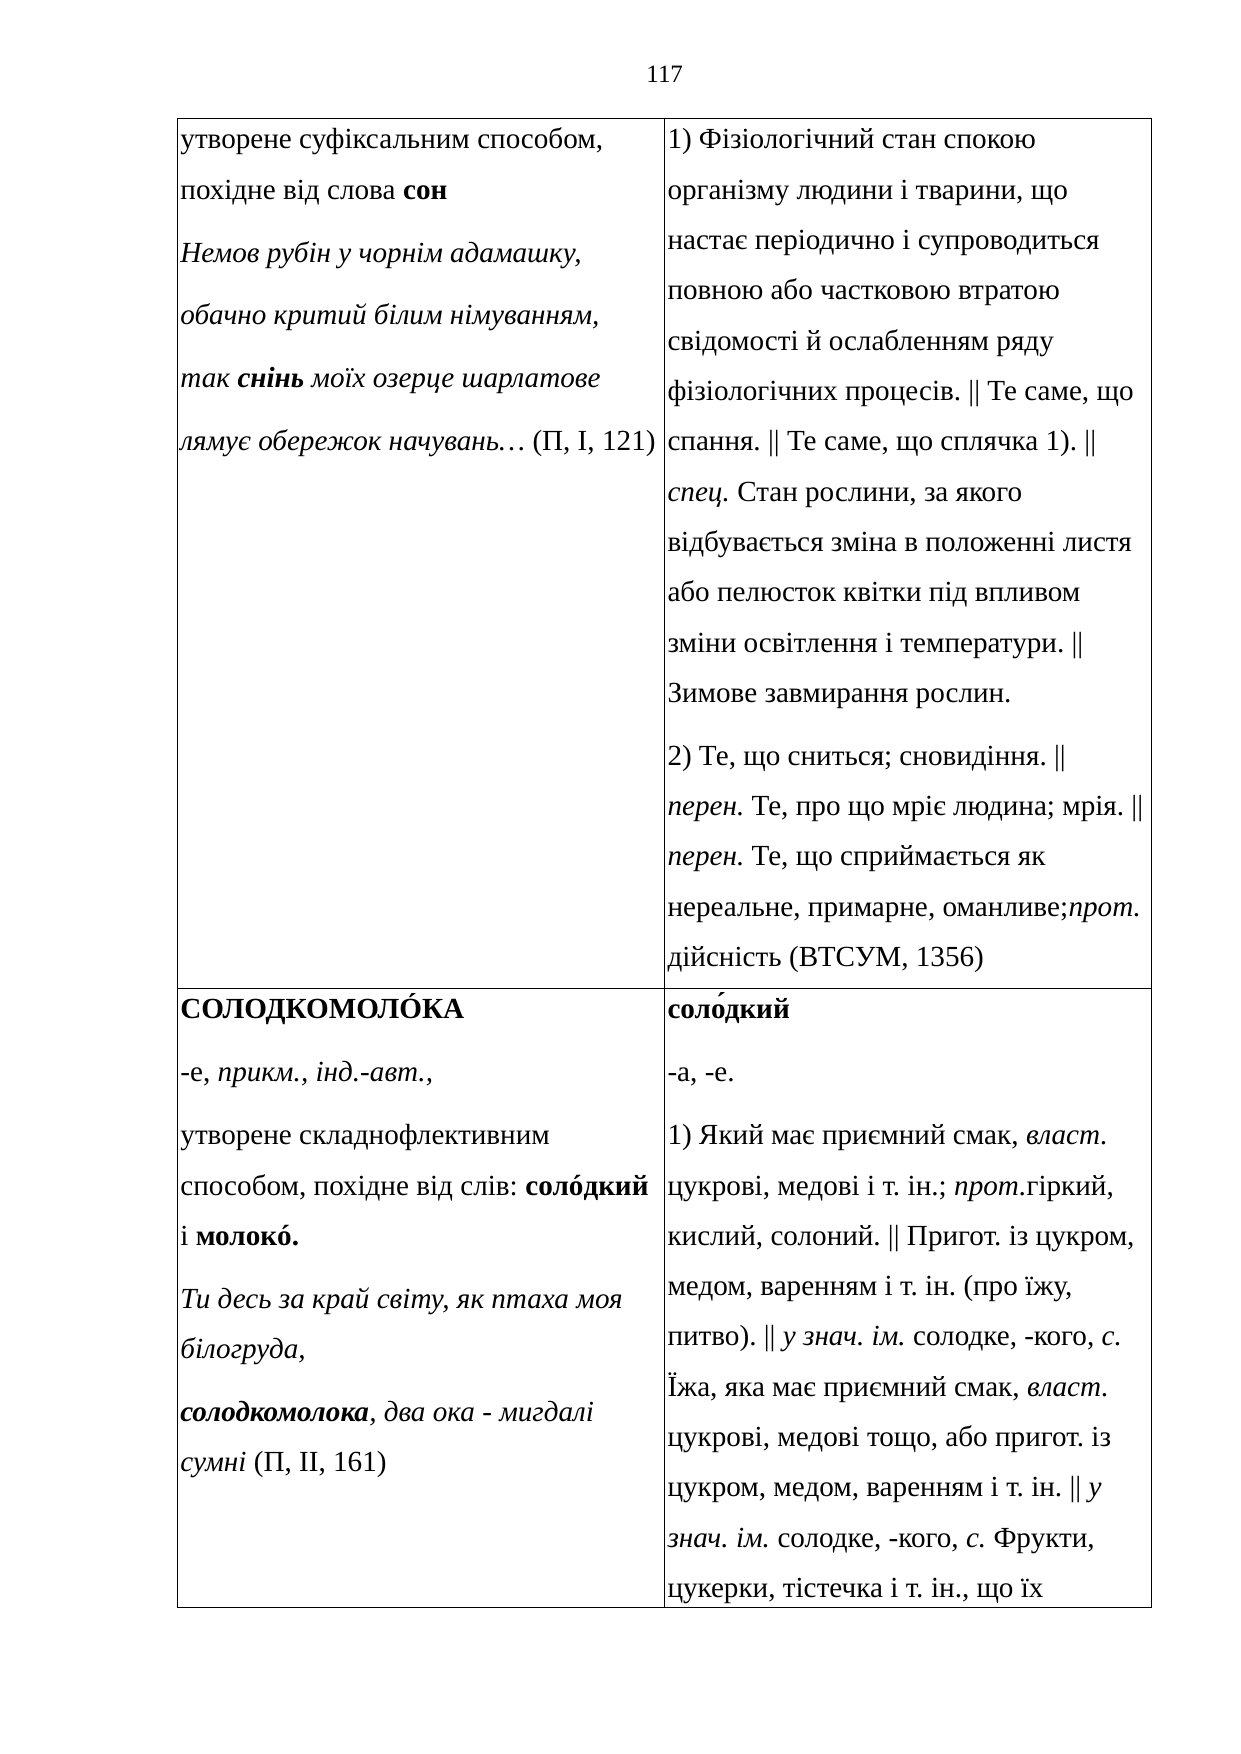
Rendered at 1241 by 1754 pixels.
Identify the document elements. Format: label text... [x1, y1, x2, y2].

table_cell 1) Фізіологічний стан спокою організму людини і тварини, що настає періодично і супроводиться повною або частковою втратою свідомості й ослабленням ряду фізіологічних процесів. || Те саме, що спання. || Те саме, що сплячка 1). || спец. Стан рослини, за якого відбувається зміна в положенні листя або пелюсток квітки під впливом зміни освітлення і температури. || Зимове завмирання рослин. 2) Те, що сниться; сновидіння. || перен. Те, про що мріє людина; мрія. || перен. Те, що сприймається як нереальне, примарне, оманливе;прот. дійсність (ВТСУМ, 1356) [665, 119, 1151, 988]
table_cell утворене суфіксальним способом, похідне від слова сон Немов рубін у чорнім адамашку, обачно критий білим німуванням, так снінь моїх озерце шарлатове лямує обережок начувань… (П, І, 121) [178, 119, 664, 988]
table_cell соло́дкий -а, -е. 1) Який має приємний смак, власт. цукрові, медові і т. ін.; прот.гіркий, кислий, солоний. || Пригот. із цукром, медом, варенням і т. ін. (про їжу, питво). || у знач. ім. солодке, -кого, с. Їжа, яка має приємний смак, власт. цукрові, медові тощо, або пригот. із цукром, медом, варенням і т. ін. || у знач. ім. солодке, -кого, с. Фрукти, цукерки, тістечка і т. ін., що їх [665, 989, 1151, 1607]
table_cell СОЛОДКОМОЛÓКА -е, прикм., інд.-авт., утворене складнофлективним способом, похідне від слів: солóдкий і молокó. Ти десь за край світу, як птаха моя білогруда, солодкомолока, два ока - мигдалі сумні (П, ІІ, 161) [178, 989, 664, 1607]
